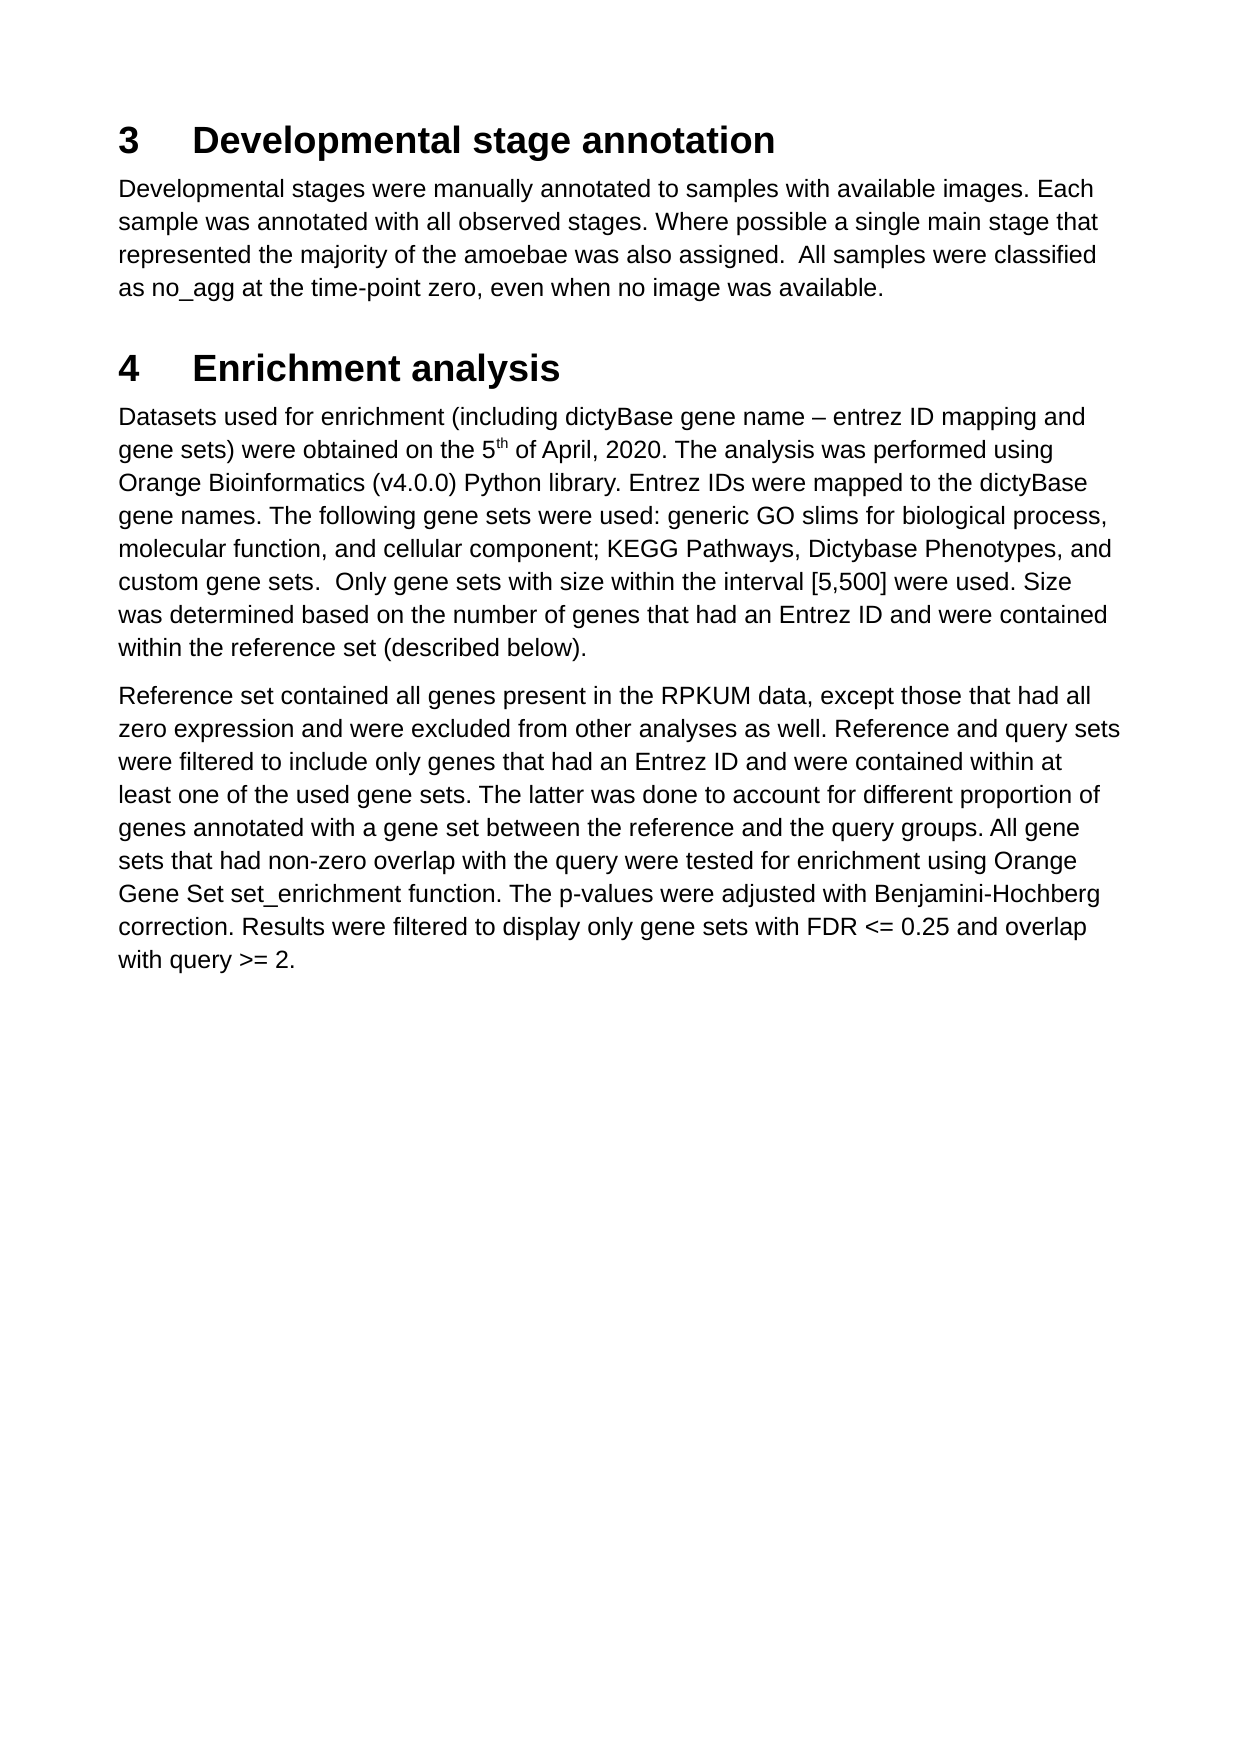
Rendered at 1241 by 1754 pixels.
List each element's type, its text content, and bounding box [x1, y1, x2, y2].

text Developmental stages were manually annotated to samples with available images. Each sample was annotated with all observed stages. Where possible a single main stage that represented the majority of the amoebae was also assigned. All samples were classified as no_agg at the time-point zero, even when no image was available. [118, 174, 1122, 302]
subtitle Enrichment analysis [118, 346, 1122, 389]
text Datasets used for enrichment (including dictyBase gene name – entrez ID mapping and gene sets) were obtained on the 5th of April, 2020. The analysis was performed using Orange Bioinformatics (v4.0.0) Python library. Entrez IDs were mapped to the dictyBase gene names. The following gene sets were used: generic GO slims for biological process, molecular function, and cellular component; KEGG Pathways, Dictybase Phenotypes, and custom gene sets. Only gene sets with size within the interval [5,500] were used. Size was determined based on the number of genes that had an Entrez ID and were contained within the reference set (described below). [118, 402, 1122, 662]
subtitle Developmental stage annotation [118, 118, 1122, 162]
text Reference set contained all genes present in the RPKUM data, except those that had all zero expression and were excluded from other analyses as well. Reference and query sets were filtered to include only genes that had an Entrez ID and were contained within at least one of the used gene sets. The latter was done to account for different proportion of genes annotated with a gene set between the reference and the query groups. All gene sets that had non-zero overlap with the query were tested for enrichment using Orange Gene Set set_enrichment function. The p-values were adjusted with Benjamini-Hochberg correction. Results were filtered to display only gene sets with FDR <= 0.25 and overlap with query >= 2. [118, 681, 1122, 974]
